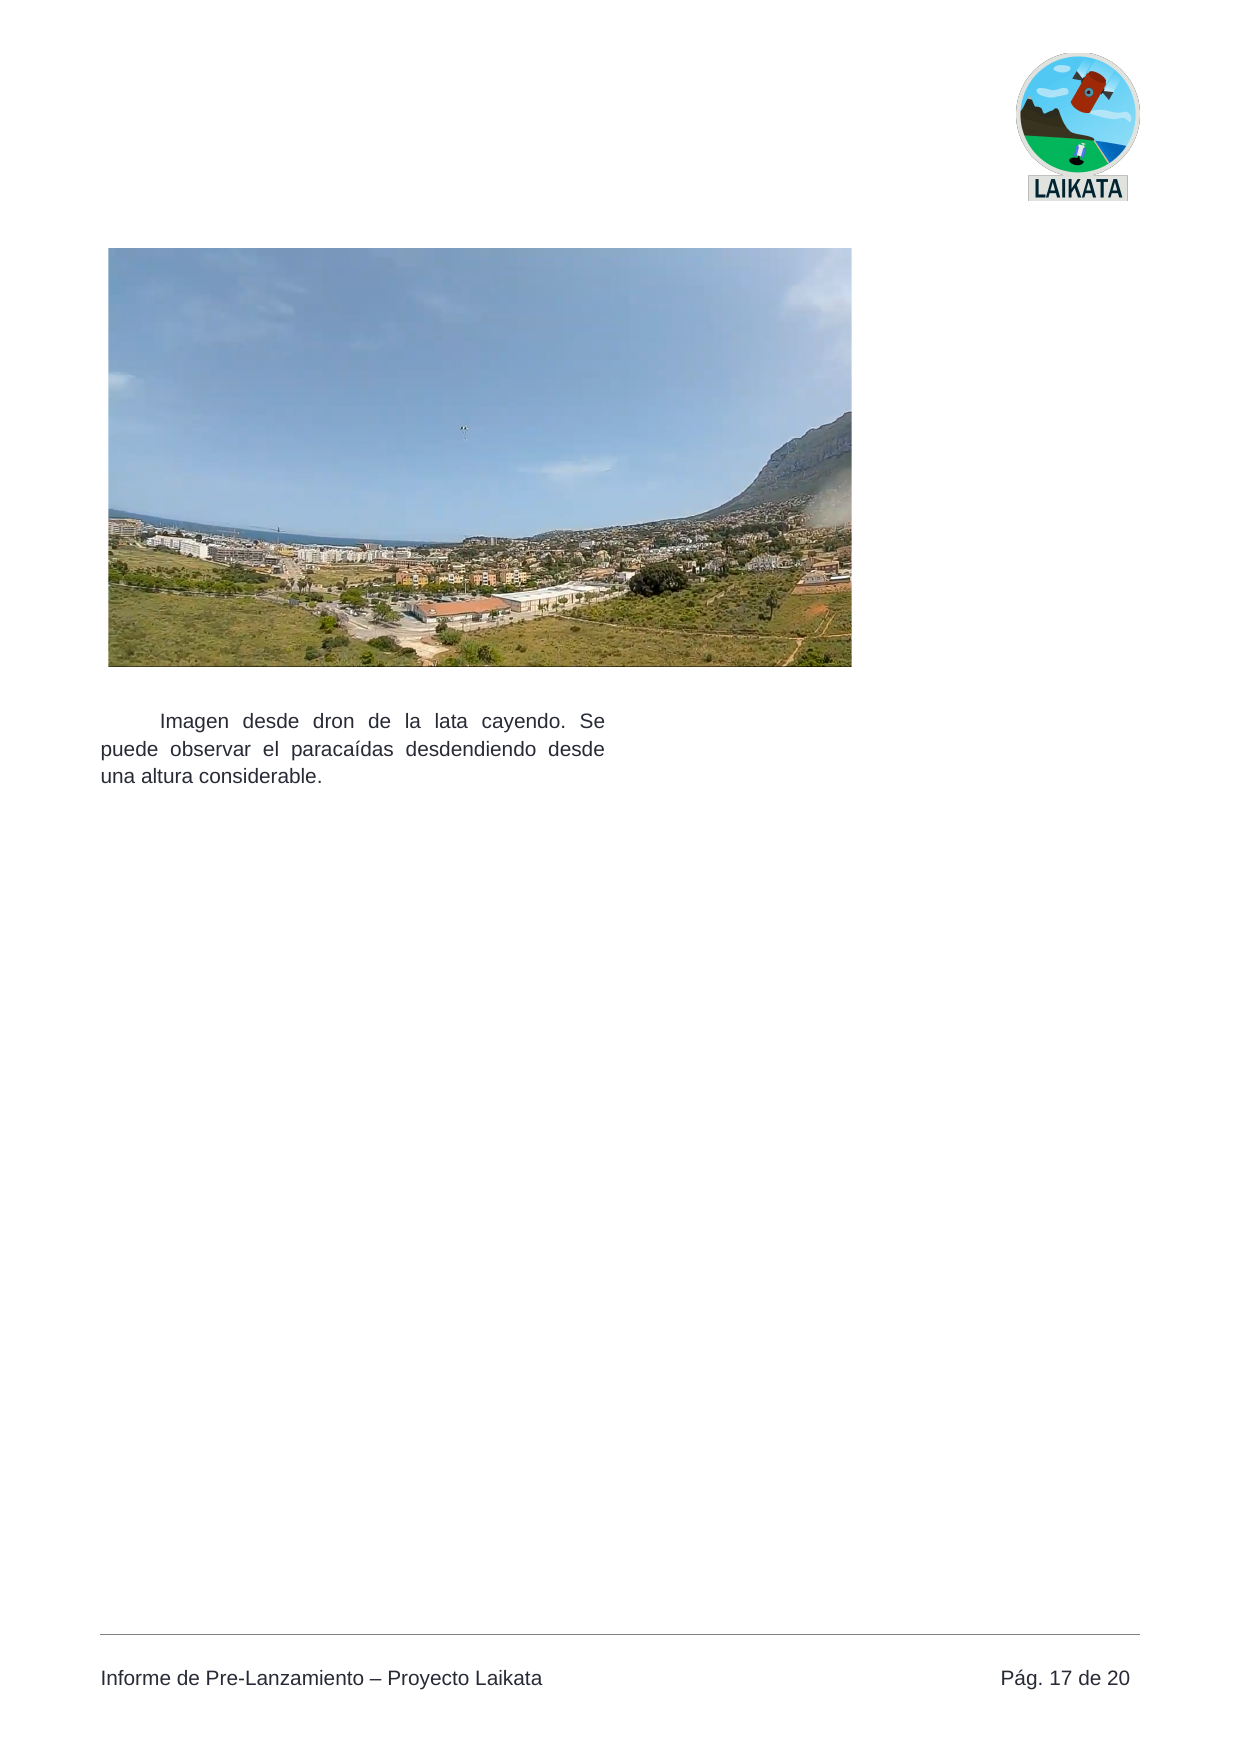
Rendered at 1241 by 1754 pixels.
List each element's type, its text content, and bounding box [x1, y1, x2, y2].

picture [1016, 53, 1140, 201]
text Imagen desde dron de la lata cayendo. Se puede observar el paracaídas desdendiendo desde una altura considerable. [100, 709, 605, 788]
picture [108, 248, 852, 667]
